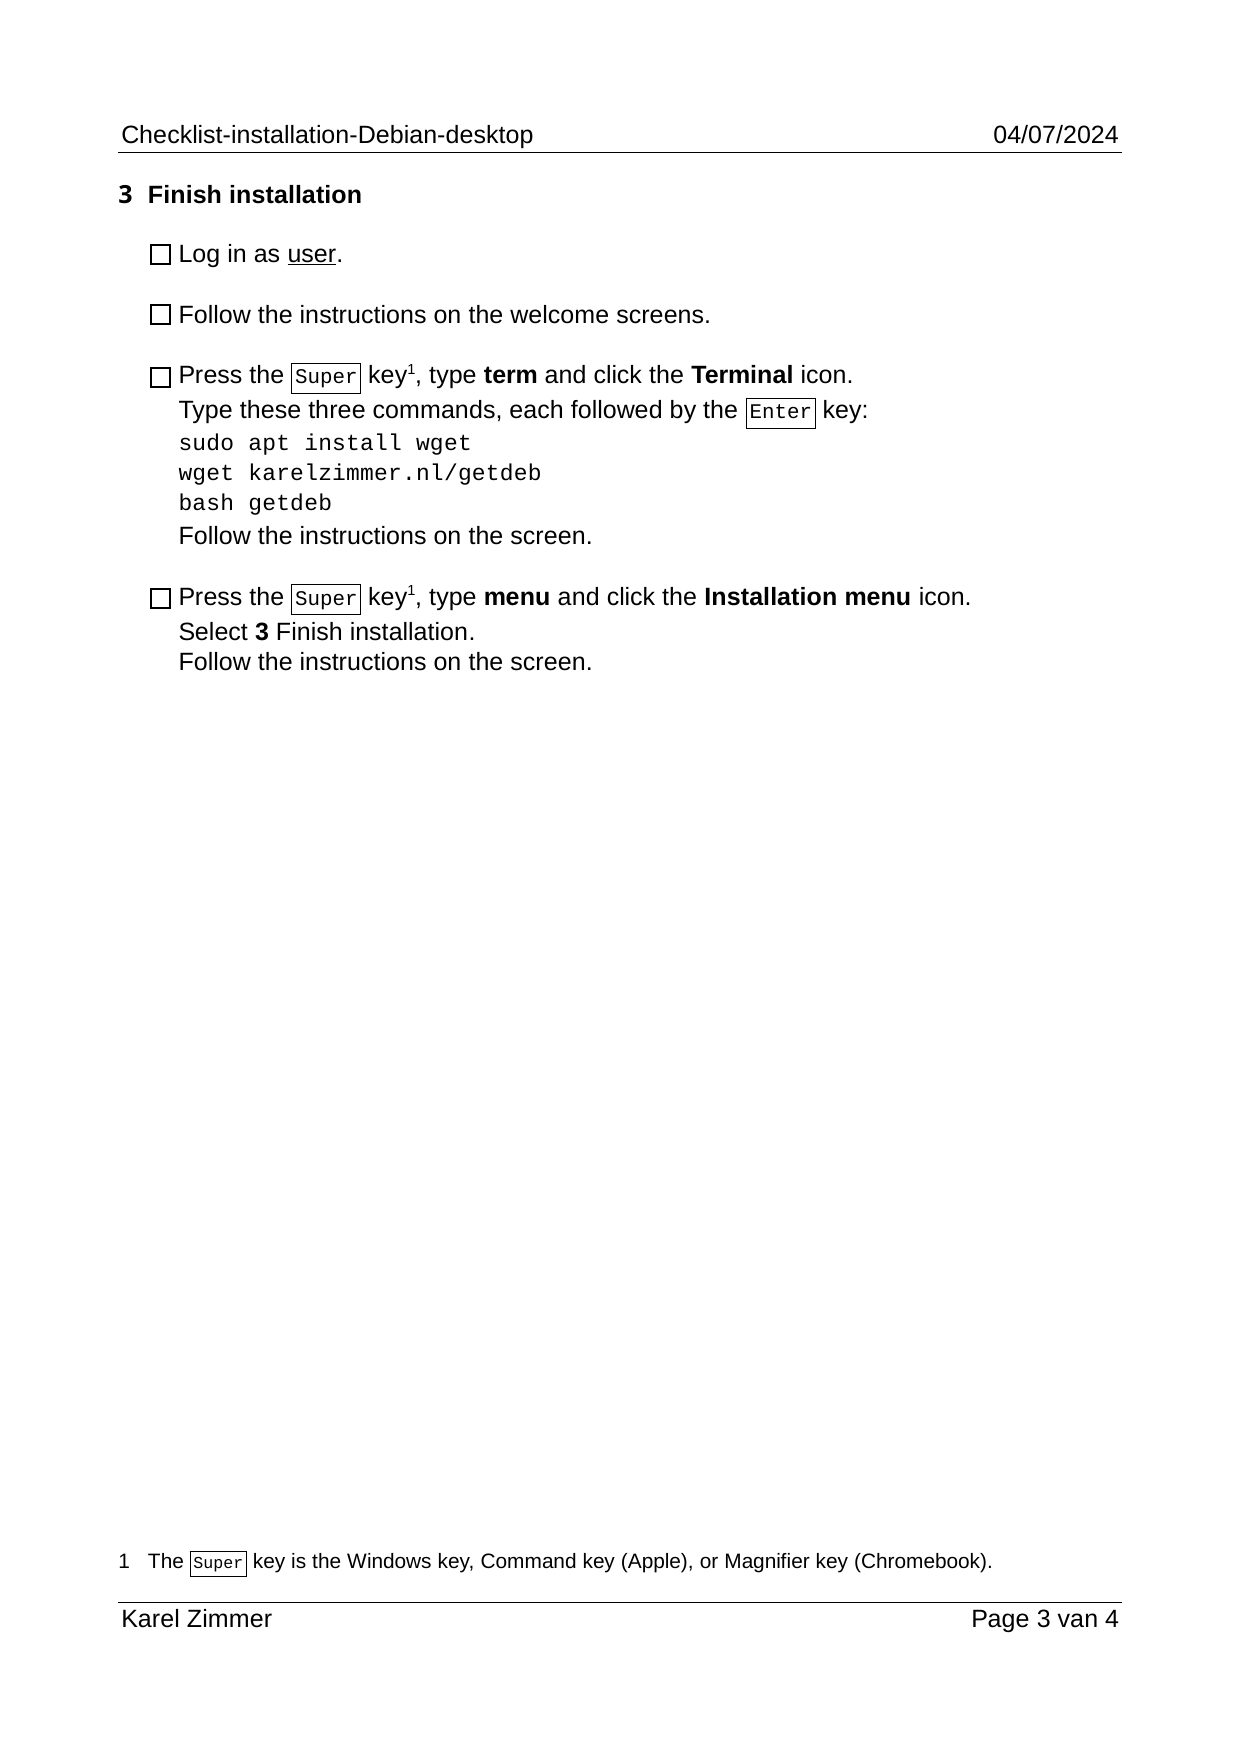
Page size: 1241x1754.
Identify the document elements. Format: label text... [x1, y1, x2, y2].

table_cell [142, 521, 177, 551]
list Finish installation [118, 177, 1122, 211]
table_cell [118, 269, 142, 300]
table_cell [118, 395, 142, 430]
table_cell [118, 521, 142, 551]
table_cell [177, 330, 1122, 360]
table_cell [118, 300, 142, 330]
table_cell sudo apt install wget [177, 430, 1122, 460]
table_header Log in as USER. [177, 239, 1122, 269]
table_cell Follow the instructions on the screen. [177, 647, 1122, 677]
table_cell [142, 430, 177, 460]
table_cell [118, 330, 142, 360]
table_cell Select 3 Finish installation. [177, 616, 1122, 647]
table_cell [142, 616, 177, 647]
table_cell [118, 616, 142, 647]
table_cell [142, 395, 177, 430]
table_cell [118, 360, 142, 395]
table_cell [142, 460, 177, 491]
table_cell Press the Super key1, type menu and click the Installation menu icon. [177, 581, 1122, 616]
table_cell [177, 269, 1122, 300]
table_cell [142, 360, 177, 395]
table_cell [142, 269, 177, 300]
table_header [142, 239, 177, 269]
table_cell [142, 491, 177, 521]
table_cell Follow the instructions on the welcome screens. [177, 300, 1122, 330]
table_cell [142, 581, 177, 616]
table_cell [177, 551, 1122, 581]
table_cell [142, 300, 177, 330]
table_cell [142, 551, 177, 581]
table_cell [118, 430, 142, 460]
table_cell [118, 581, 142, 616]
table_header [118, 239, 142, 269]
table_cell Follow the instructions on the screen. [177, 521, 1122, 551]
table_cell bash getdeb [177, 491, 1122, 521]
table_cell [118, 460, 142, 491]
table_cell wget karelzimmer.nl/getdeb [177, 460, 1122, 491]
table_cell Type these three commands, each followed by the Enter key: [177, 395, 1122, 430]
table_cell [118, 647, 142, 677]
table_cell [142, 647, 177, 677]
table_cell [118, 551, 142, 581]
table_cell [142, 330, 177, 360]
table_cell Press the Super key, type term and click the Terminal icon. [177, 360, 1122, 395]
table_cell [118, 491, 142, 521]
